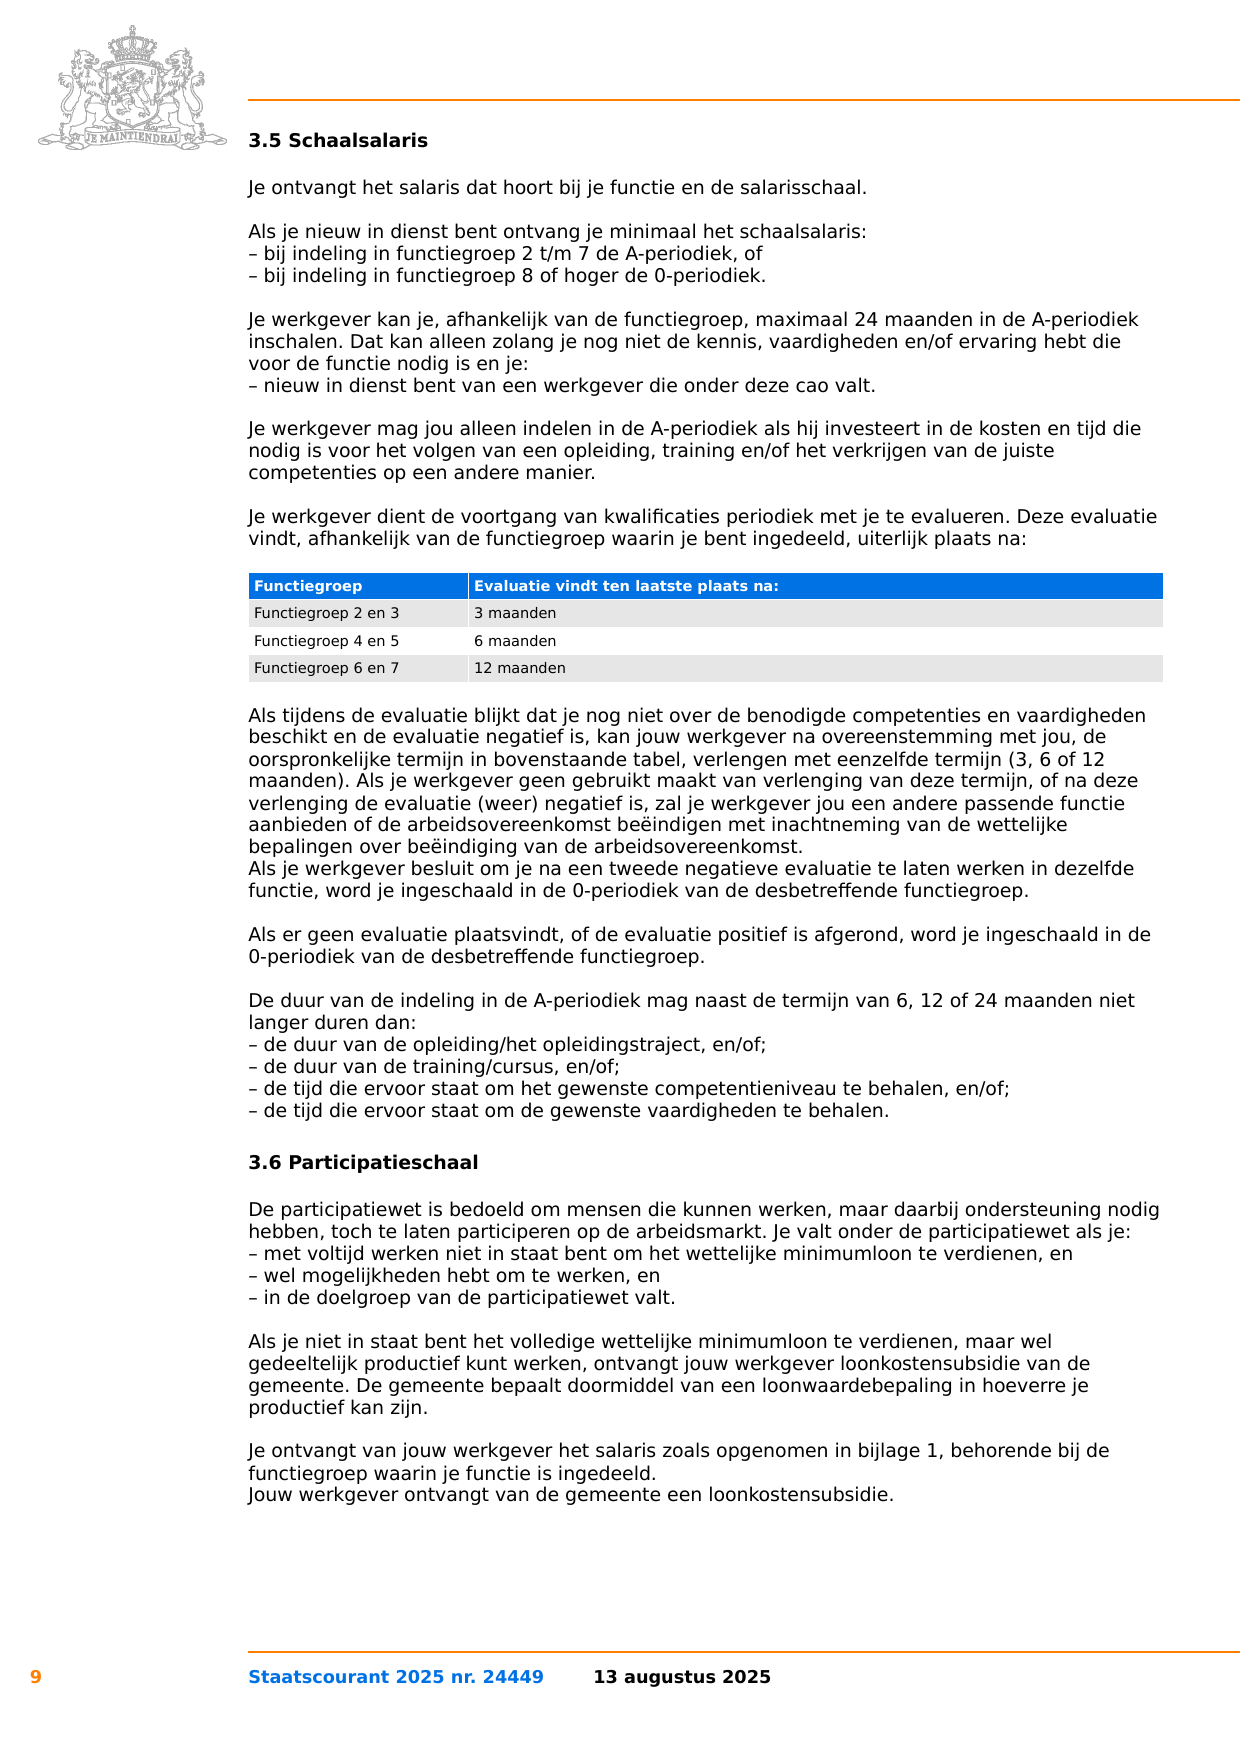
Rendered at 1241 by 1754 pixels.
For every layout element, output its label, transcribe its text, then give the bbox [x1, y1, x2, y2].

text Je ontvangt van jouw werkgever het salaris zoals opgenomen in bijlage 1, behorende bij de functiegroep waarin je functie is ingedeeld. [248, 1440, 1163, 1484]
text – de duur van de opleiding/het opleidingstraject, en/of; [248, 1034, 1163, 1056]
table_header Evaluatie vindt ten laatste plaats na: [469, 573, 1163, 599]
table_cell Functiegroep 4 en 5 [249, 628, 468, 654]
text Als je niet in staat bent het volledige wettelijke minimumloon te verdienen, maar wel gedeeltelijk productief kunt werken, ontvangt jouw werkgever loonkostensubsidie van de gemeente. De gemeente bepaalt doormiddel van een loonwaardebepaling in hoeverre je productief kan zijn. [248, 1331, 1163, 1418]
text Je werkgever kan je, afhankelijk van de functiegroep, maximaal 24 maanden in de A-periodiek inschalen. Dat kan alleen zolang je nog niet de kennis, vaardigheden en/of ervaring hebt die voor de functie nodig is en je: [248, 308, 1163, 374]
text – met voltijd werken niet in staat bent om het wettelijke minimumloon te verdienen, en [248, 1243, 1163, 1265]
text Je ontvangt het salaris dat hoort bij je functie en de salarisschaal. [248, 177, 1163, 199]
text Als tijdens de evaluatie blijkt dat je nog niet over de benodigde competenties en vaardigheden beschikt en de evaluatie negatief is, kan jouw werkgever na overeenstemming met jou, de oorspronkelijke termijn in bovenstaande tabel, verlengen met eenzelfde termijn (3, 6 of 12 maanden). Als je werkgever geen gebruikt maakt van verlenging van deze termijn, of na deze verlenging de evaluatie (weer) negatief is, zal je werkgever jou een andere passende functie aanbieden of de arbeidsovereenkomst beëindigen met inachtneming van de wettelijke bepalingen over beëindiging van de arbeidsovereenkomst. [248, 704, 1163, 858]
text Als er geen evaluatie plaatsvindt, of de evaluatie positief is afgerond, word je ingeschaald in de 0-periodiek van de desbetreffende functiegroep. [248, 924, 1163, 968]
text – wel mogelijkheden hebt om te werken, en [248, 1265, 1163, 1287]
table_cell 12 maanden [469, 655, 1163, 682]
table_cell 6 maanden [469, 628, 1163, 654]
table_cell 3 maanden [469, 600, 1163, 627]
text – de tijd die ervoor staat om het gewenste competentieniveau te behalen, en/of; [248, 1078, 1163, 1100]
text De participatiewet is bedoeld om mensen die kunnen werken, maar daarbij ondersteuning nodig hebben, toch te laten participeren op de arbeidsmarkt. Je valt onder de participatiewet als je: [248, 1199, 1163, 1243]
text – de tijd die ervoor staat om de gewenste vaardigheden te behalen. [248, 1100, 1163, 1122]
picture [38, 25, 227, 150]
table_header Functiegroep [249, 573, 468, 599]
text Je werkgever mag jou alleen indelen in de A-periodiek als hij investeert in de kosten en tijd die nodig is voor het volgen van een opleiding, training en/of het verkrijgen van de juiste competenties op een andere manier. [248, 418, 1163, 484]
text Jouw werkgever ontvangt van de gemeente een loonkostensubsidie. [248, 1484, 1163, 1506]
text De duur van de indeling in de A-periodiek mag naast de termijn van 6, 12 of 24 maanden niet langer duren dan: [248, 990, 1163, 1034]
text Je werkgever dient de voortgang van kwalificaties periodiek met je te evalueren. Deze evaluatie vindt, afhankelijk van de functiegroep waarin je bent ingedeeld, uiterlijk plaats na: [248, 506, 1163, 550]
table_cell Functiegroep 6 en 7 [249, 655, 468, 682]
text – de duur van de training/cursus, en/of; [248, 1056, 1163, 1078]
subtitle 3.5 Schaalsalaris [248, 130, 1163, 152]
text – bij indeling in functiegroep 8 of hoger de 0-periodiek. [248, 265, 1163, 287]
text – bij indeling in functiegroep 2 t/m 7 de A-periodiek, of [248, 243, 1163, 265]
subtitle 3.6 Participatieschaal [248, 1152, 1163, 1174]
text – nieuw in dienst bent van een werkgever die onder deze cao valt. [248, 374, 1163, 396]
table_cell Functiegroep 2 en 3 [249, 600, 468, 627]
text – in de doelgroep van de participatiewet valt. [248, 1287, 1163, 1309]
text Als je werkgever besluit om je na een tweede negatieve evaluatie te laten werken in dezelfde functie, word je ingeschaald in de 0-periodiek van de desbetreffende functiegroep. [248, 858, 1163, 902]
text Als je nieuw in dienst bent ontvang je minimaal het schaalsalaris: [248, 221, 1163, 243]
